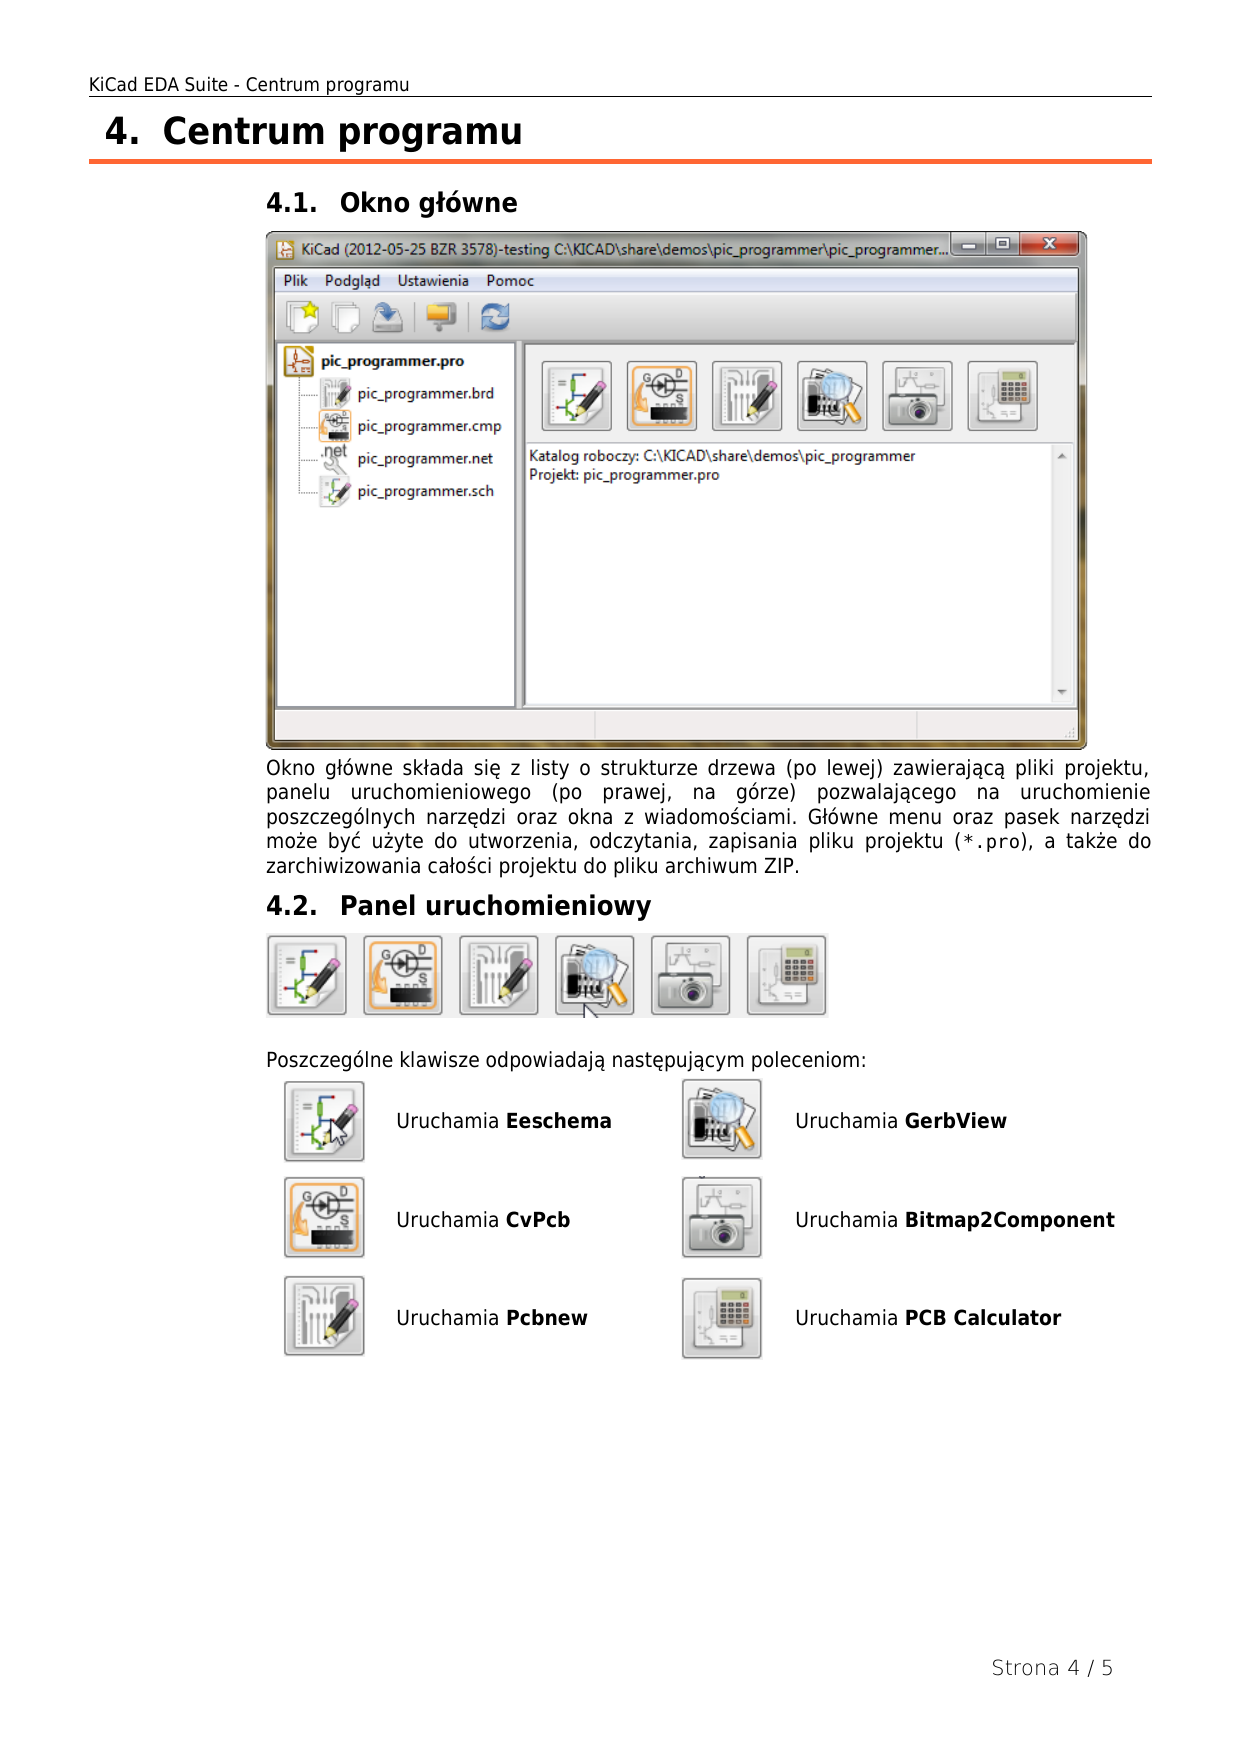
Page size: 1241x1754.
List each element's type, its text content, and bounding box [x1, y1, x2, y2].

table_header [664, 1073, 783, 1171]
picture [283, 1081, 366, 1163]
subtitle Panel uruchomieniowy [266, 890, 1152, 921]
text Poszczególne klawisze odpowiadają następującym poleceniom: [266, 1048, 1152, 1073]
table_header [266, 1073, 384, 1171]
picture [265, 933, 829, 1018]
picture [283, 1275, 366, 1357]
picture [681, 1078, 763, 1160]
text Okno główne składa się z listy o strukturze drzewa (po lewej) zawierającą pliki projektu, panelu uruchomieniowego (po prawej, na górze) pozwalającego na uruchomienie poszczególnych narzędzi oraz okna z wiadomościami. Główne menu oraz pasek narzędzi może być użyte do utworzenia, odczytania, zapisania pliku projektu (*.pro), a także do zarchiwizowania całości projektu do pliku archiwum ZIP. [266, 756, 1152, 878]
table_cell [664, 1171, 783, 1269]
table_cell Uruchamia Pcbnew [384, 1269, 664, 1368]
picture [681, 1277, 763, 1360]
table_cell Uruchamia PCB Calculator [783, 1269, 1150, 1368]
table_cell [266, 1171, 384, 1269]
table_cell [664, 1269, 783, 1368]
table_cell Uruchamia CvPcb [384, 1171, 664, 1269]
subtitle Okno główne [266, 188, 1152, 219]
table_header Uruchamia Eeschema [384, 1073, 664, 1171]
subtitle Centrum programu [88, 103, 1152, 164]
table_cell [266, 1269, 384, 1368]
picture [283, 1176, 366, 1259]
picture [265, 231, 1088, 750]
table_cell Uruchamia Bitmap2Component [783, 1171, 1150, 1269]
picture [681, 1176, 763, 1259]
table_header Uruchamia GerbView [783, 1073, 1150, 1171]
